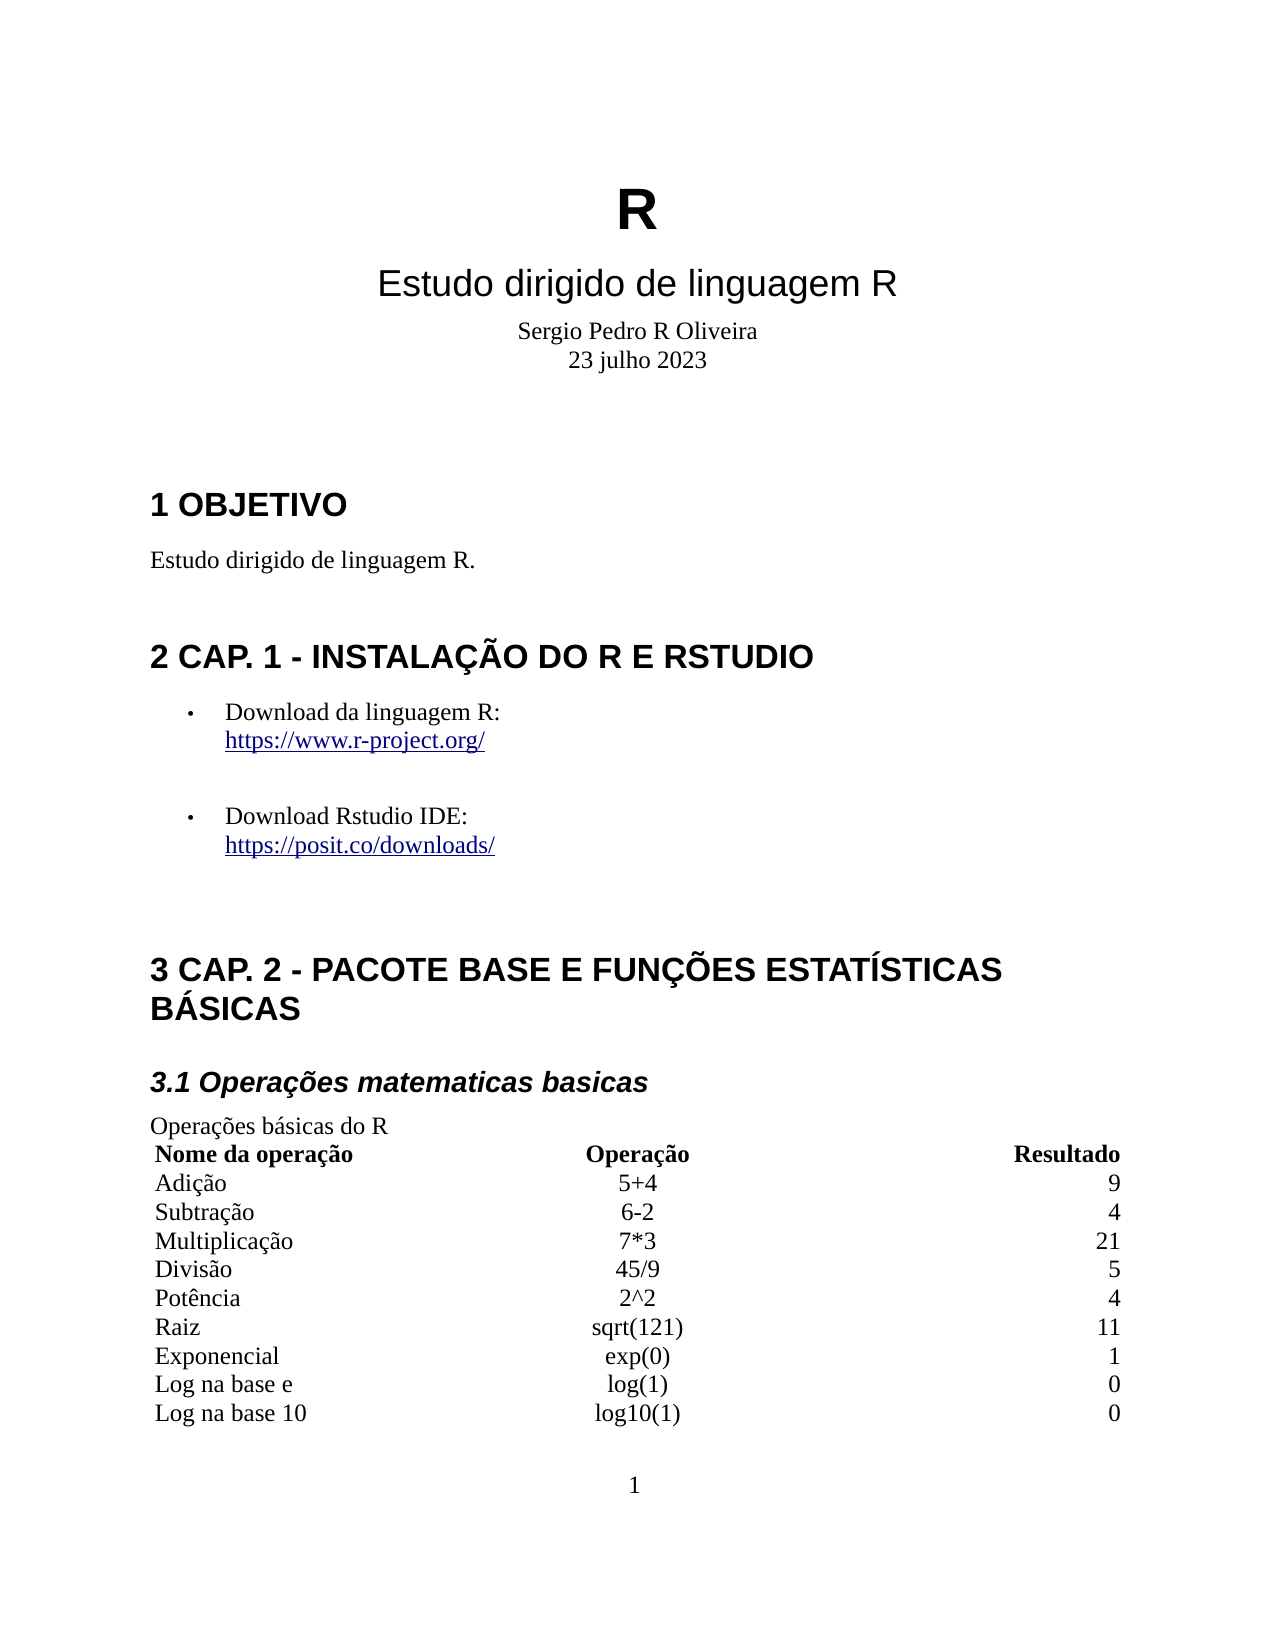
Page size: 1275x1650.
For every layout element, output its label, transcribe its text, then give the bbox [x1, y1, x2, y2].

text Operações básicas do R [150, 1111, 1125, 1139]
table_cell Divisão [150, 1255, 475, 1283]
table_cell Exponencial [150, 1341, 475, 1369]
table_cell Subtração [150, 1197, 475, 1226]
table_cell Log na base 10 [150, 1398, 475, 1427]
table_cell 11 [800, 1312, 1125, 1341]
subtitle 3.1 Operações matematicas basicas [150, 1065, 1125, 1098]
table_cell 2^2 [475, 1283, 800, 1312]
subtitle 2 CAP. 1 - INSTALAÇÃO DO R E RSTUDIO [150, 637, 1125, 675]
text Sergio Pedro R Oliveira [150, 316, 1125, 345]
table_cell 4 [800, 1283, 1125, 1312]
table_cell 5+4 [475, 1168, 800, 1197]
table_header Operação [475, 1140, 800, 1168]
table_cell 21 [800, 1226, 1125, 1254]
table_cell Multiplicação [150, 1226, 475, 1254]
table_cell 45/9 [475, 1255, 800, 1283]
table_cell log10(1) [475, 1398, 800, 1427]
table_cell 5 [800, 1255, 1125, 1283]
text 23 julho 2023 [150, 345, 1125, 374]
table_header Resultado [800, 1140, 1125, 1168]
table_cell 4 [800, 1197, 1125, 1226]
table_cell exp(0) [475, 1341, 800, 1369]
table_cell 0 [800, 1398, 1125, 1427]
text Estudo dirigido de linguagem R. [150, 545, 1125, 603]
table_cell 6-2 [475, 1197, 800, 1226]
subtitle 3 CAP. 2 - PACOTE BASE E FUNÇÕES ESTATÍSTICAS BÁSICAS [150, 950, 1125, 1027]
table_cell Adição [150, 1168, 475, 1197]
list Download Rstudio IDE: https://posit.co/downloads/ [187, 801, 1125, 887]
table_cell Log na base e [150, 1370, 475, 1398]
table_cell log(1) [475, 1370, 800, 1398]
subtitle 1 OBJETIVO [150, 485, 1125, 524]
table_header Nome da operação [150, 1140, 475, 1168]
subtitle Estudo dirigido de linguagem R [150, 261, 1125, 304]
list Download da linguagem R: https://www.r-project.org/ [187, 697, 1125, 783]
title R [150, 175, 1125, 242]
table_cell 7*3 [475, 1226, 800, 1254]
table_cell Raiz [150, 1312, 475, 1341]
table_cell 1 [800, 1341, 1125, 1369]
table_cell sqrt(121) [475, 1312, 800, 1341]
table_cell Potência [150, 1283, 475, 1312]
table_cell 0 [800, 1370, 1125, 1398]
table_cell 9 [800, 1168, 1125, 1197]
